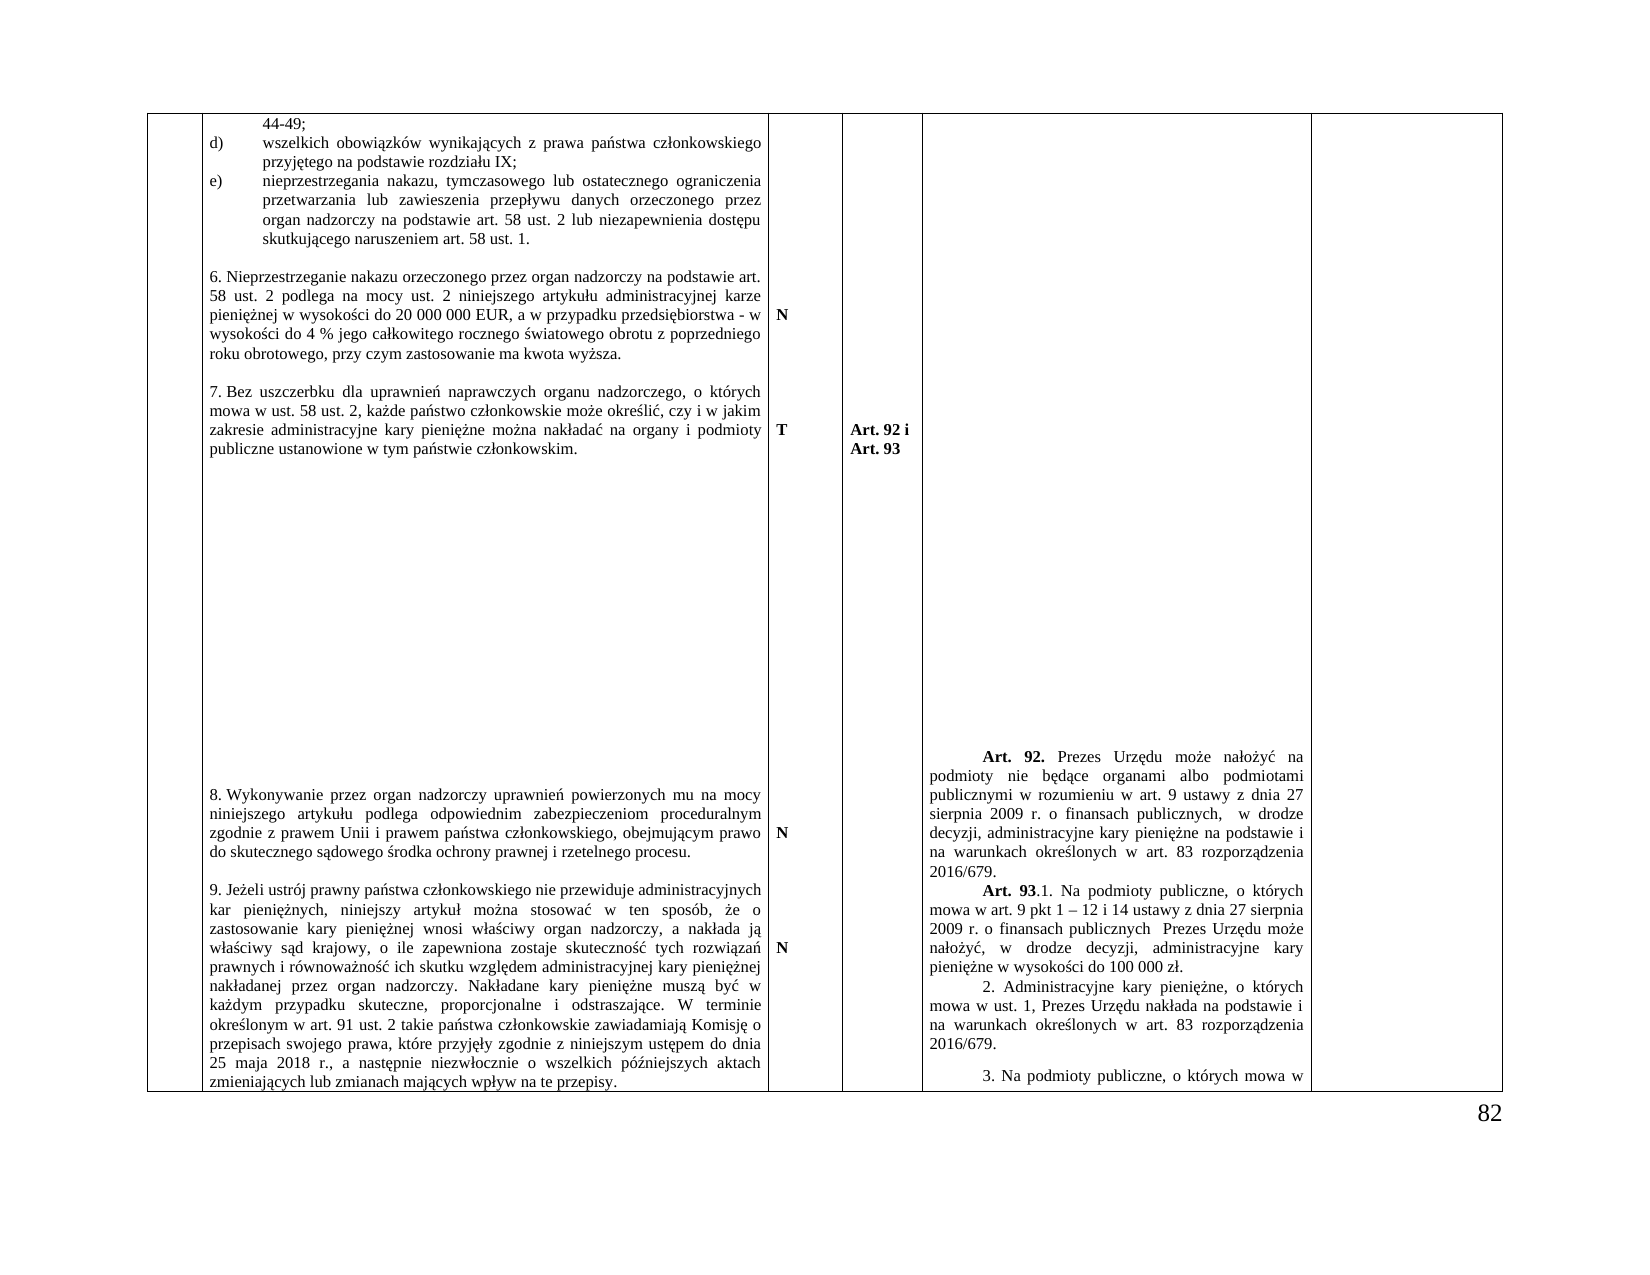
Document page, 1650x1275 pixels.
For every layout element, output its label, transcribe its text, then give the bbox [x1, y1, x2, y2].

table_cell [1312, 114, 1502, 1091]
table_cell Art. 92. Prezes Urzędu może nałożyć na podmioty nie będące organami albo podmiotami publicznymi w rozumieniu w art. 9 ustawy z dnia 27 sierpnia 2009 r. o finansach publicznych, w drodze decyzji, administracyjne kary pieniężne na podstawie i na warunkach określonych w art. 83 rozporządzenia 2016/679. Art. 93.1. Na podmioty publiczne, o których mowa w art. 9 pkt 1 – 12 i 14 ustawy z dnia 27 sierpnia 2009 r. o finansach publicznych Prezes Urzędu może nałożyć, w drodze decyzji, administracyjne kary pieniężne w wysokości do 100 000 zł. 2. Administracyjne kary pieniężne, o których mowa w ust. 1, Prezes Urzędu nakłada na podstawie i na warunkach określonych w art. 83 rozporządzenia 2016/679. 3. Na podmioty publiczne, o których mowa w [923, 114, 1311, 1091]
table_cell N T N N [769, 114, 842, 1091]
table_cell [148, 114, 202, 1091]
table_cell 44-49; d) wszelkich obowiązków wynikających z prawa państwa członkowskiego przyjętego na podstawie rozdziału IX; e) nieprzestrzegania nakazu, tymczasowego lub ostatecznego ograniczenia przetwarzania lub zawieszenia przepływu danych orzeczonego przez organ nadzorczy na podstawie art. 58 ust. 2 lub niezapewnienia dostępu skutkującego naruszeniem art. 58 ust. 1. 6. Nieprzestrzeganie nakazu orzeczonego przez organ nadzorczy na podstawie art. 58 ust. 2 podlega na mocy ust. 2 niniejszego artykułu administracyjnej karze pieniężnej w wysokości do 20 000 000 EUR, a w przypadku przedsiębiorstwa - w wysokości do 4 % jego całkowitego rocznego światowego obrotu z poprzedniego roku obrotowego, przy czym zastosowanie ma kwota wyższa. 7. Bez uszczerbku dla uprawnień naprawczych organu nadzorczego, o których mowa w ust. 58 ust. 2, każde państwo członkowskie może określić, czy i w jakim zakresie administracyjne kary pieniężne można nakładać na organy i podmioty publiczne ustanowione w tym państwie członkowskim. 8. Wykonywanie przez organ nadzorczy uprawnień powierzonych mu na mocy niniejszego artykułu podlega odpowiednim zabezpieczeniom proceduralnym zgodnie z prawem Unii i prawem państwa członkowskiego, obejmującym prawo do skutecznego sądowego środka ochrony prawnej i rzetelnego procesu. 9. Jeżeli ustrój prawny państwa członkowskiego nie przewiduje administracyjnych kar pieniężnych, niniejszy artykuł można stosować w ten sposób, że o zastosowanie kary pieniężnej wnosi właściwy organ nadzorczy, a nakłada ją właściwy sąd krajowy, o ile zapewniona zostaje skuteczność tych rozwiązań prawnych i równoważność ich skutku względem administracyjnej kary pieniężnej nakładanej przez organ nadzorczy. Nakładane kary pieniężne muszą być w każdym przypadku skuteczne, proporcjonalne i odstraszające. W terminie określonym w art. 91 ust. 2 takie państwa członkowskie zawiadamiają Komisję o przepisach swojego prawa, które przyjęły zgodnie z niniejszym ustępem do dnia 25 maja 2018 r., a następnie niezwłocznie o wszelkich późniejszych aktach zmieniających lub zmianach mających wpływ na te przepisy. [203, 114, 768, 1091]
table_cell Art. 92 i Art. 93 [843, 114, 922, 1091]
